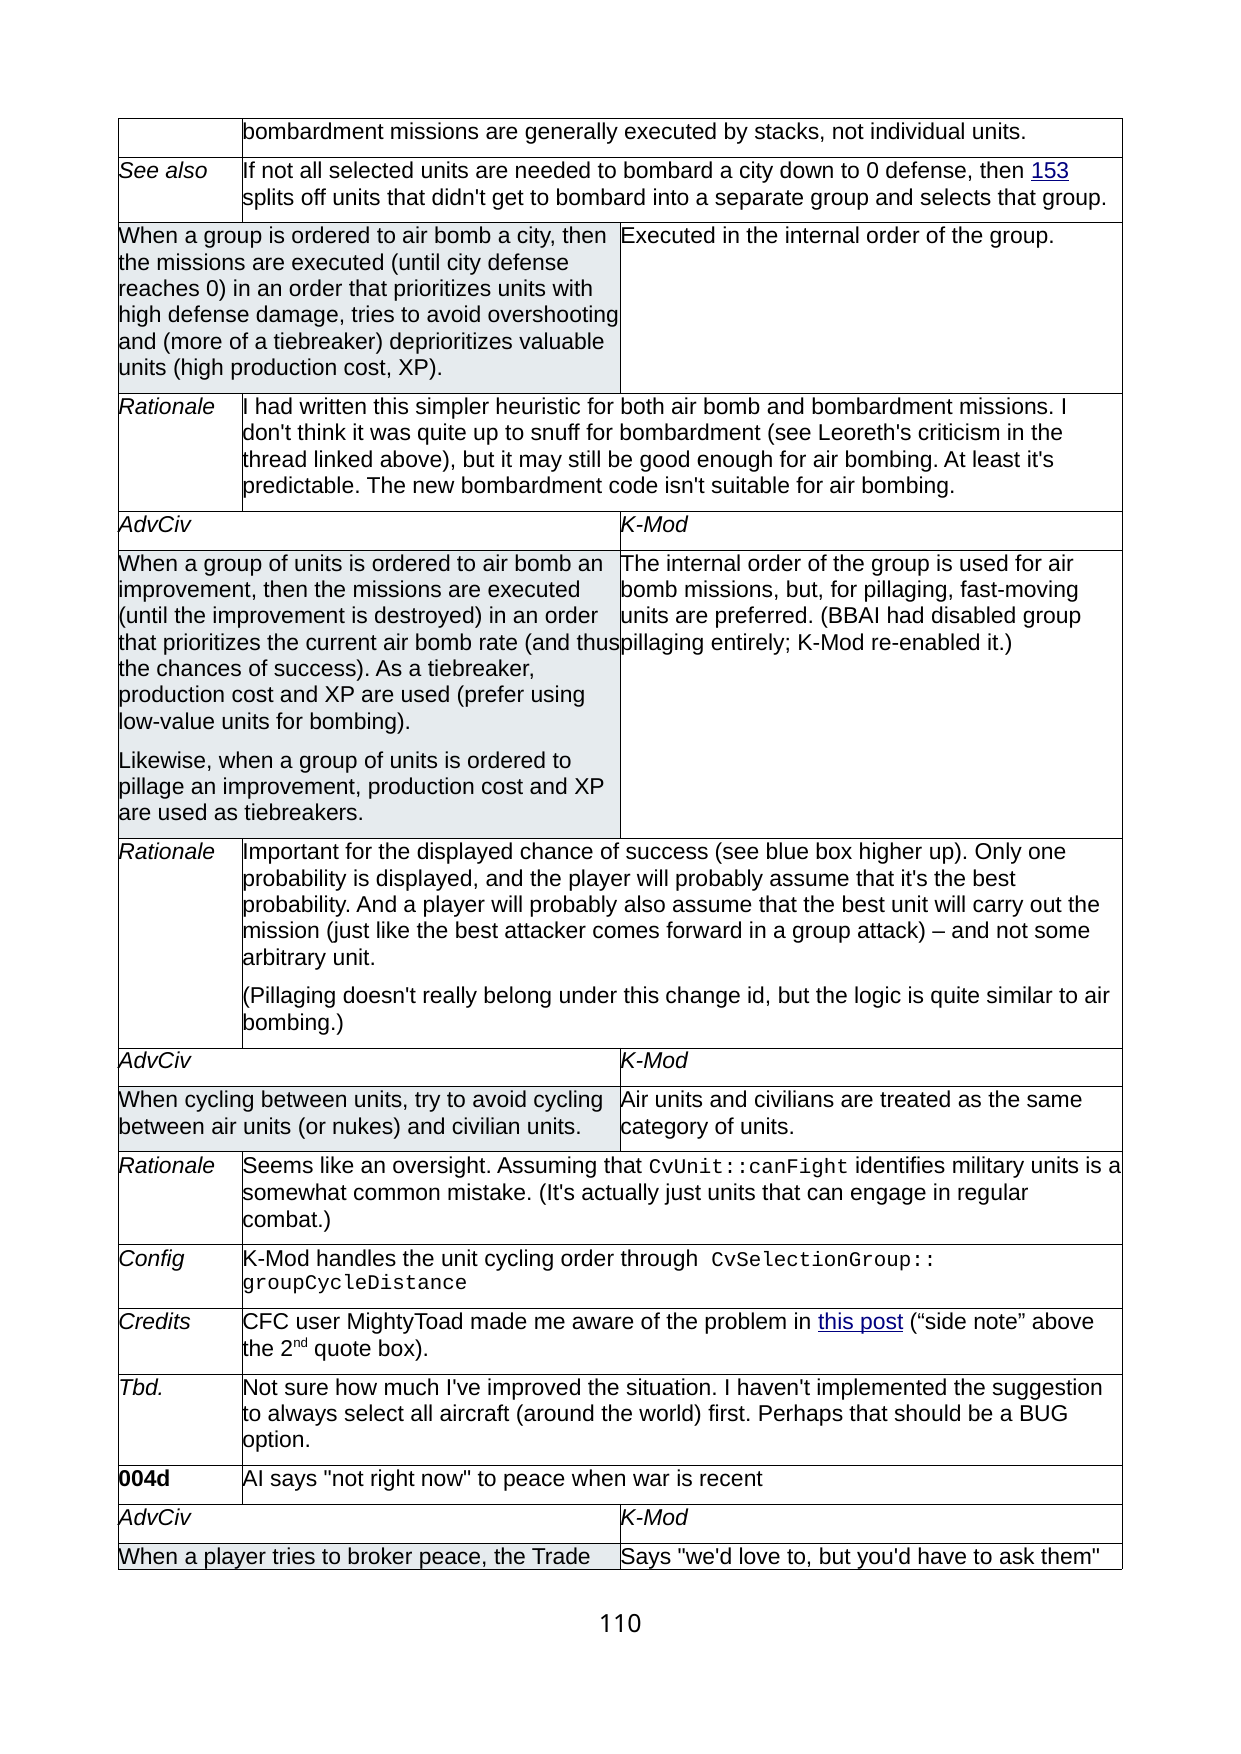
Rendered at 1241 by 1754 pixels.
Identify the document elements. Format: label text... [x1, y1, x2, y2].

table_cell AdvCiv [119, 1049, 620, 1086]
table_cell Executed in the internal order of the group. [621, 223, 1122, 393]
table_cell [119, 119, 242, 157]
table_cell Air units and civilians are treated as the same category of units. [621, 1087, 1122, 1151]
table_cell Rationale [119, 1152, 242, 1244]
table_cell Rationale [119, 394, 242, 511]
table_cell Not sure how much I've improved the situation. I haven't implemented the suggestion to always select all aircraft (around the world) first. Perhaps that should be a BUG option. [243, 1375, 1122, 1465]
table_cell K-Mod [621, 1049, 1122, 1086]
table_cell Credits [119, 1309, 242, 1373]
table_cell Says "we'd love to, but you'd have to ask them" [621, 1544, 1122, 1569]
table_cell K-Mod [621, 512, 1122, 549]
table_cell When a group is ordered to air bomb a city, then the missions are executed (until city defense reaches 0) in an order that prioritizes units with high defense damage, tries to avoid overshooting and (more of a tiebreaker) deprioritizes valuable units (high production cost, XP). [119, 223, 620, 393]
table_cell 004d [119, 1466, 242, 1504]
table_cell Rationale [119, 839, 242, 1047]
table_cell Tbd. [119, 1375, 242, 1465]
table_cell If not all selected units are needed to bombard a city down to 0 defense, then 153 splits off units that didn't get to bombard into a separate group and selects that group. [243, 158, 1122, 222]
table_cell AdvCiv [119, 512, 620, 549]
table_cell K-Mod handles the unit cycling order through CvSelectionGroup:: groupCycleDistance [243, 1245, 1122, 1308]
table_cell K-Mod [621, 1505, 1122, 1543]
table_cell I had written this simpler heuristic for both air bomb and bombardment missions. I don't think it was quite up to snuff for bombardment (see Leoreth's criticism in the thread linked above), but it may still be good enough for air bombing. At least it's predictable. The new bombardment code isn't suitable for air bombing. [243, 394, 1122, 511]
table_cell The internal order of the group is used for air bomb missions, but, for pillaging, fast-moving units are preferred. (BBAI had disabled group pillaging entirely; K-Mod re-enabled it.) [621, 551, 1122, 838]
table_cell bombardment missions are generally executed by stacks, not individual units. [243, 119, 1122, 157]
table_cell CFC user MightyToad made me aware of the problem in this post (“side note” above the 2nd quote box). [243, 1309, 1122, 1373]
table_cell When a group of units is ordered to air bomb an improvement, then the missions are executed (until the improvement is destroyed) in an order that prioritizes the current air bomb rate (and thus the chances of success). As a tiebreaker, production cost and XP are used (prefer using low-value units for bombing). Likewise, when a group of units is ordered to pillage an improvement, production cost and XP are used as tiebreakers. [119, 551, 620, 838]
table_cell When cycling between units, try to avoid cycling between air units (or nukes) and civilian units. [119, 1087, 620, 1151]
table_cell AdvCiv [119, 1505, 620, 1543]
table_cell Config [119, 1245, 242, 1308]
table_cell Important for the displayed chance of success (see blue box higher up). Only one probability is displayed, and the player will probably assume that it's the best probability. And a player will probably also assume that the best unit will carry out the mission (just like the best attacker comes forward in a group attack) – and not some arbitrary unit. (Pillaging doesn't really belong under this change id, but the logic is quite similar to air bombing.) [243, 839, 1122, 1047]
table_cell Seems like an oversight. Assuming that CvUnit::canFight identifies military units is a somewhat common mistake. (It's actually just units that can engage in regular combat.) [243, 1152, 1122, 1244]
table_cell See also [119, 158, 242, 222]
table_cell AI says "not right now" to peace when war is recent [243, 1466, 1122, 1504]
table_cell When a player tries to broker peace, the Trade [119, 1544, 620, 1569]
